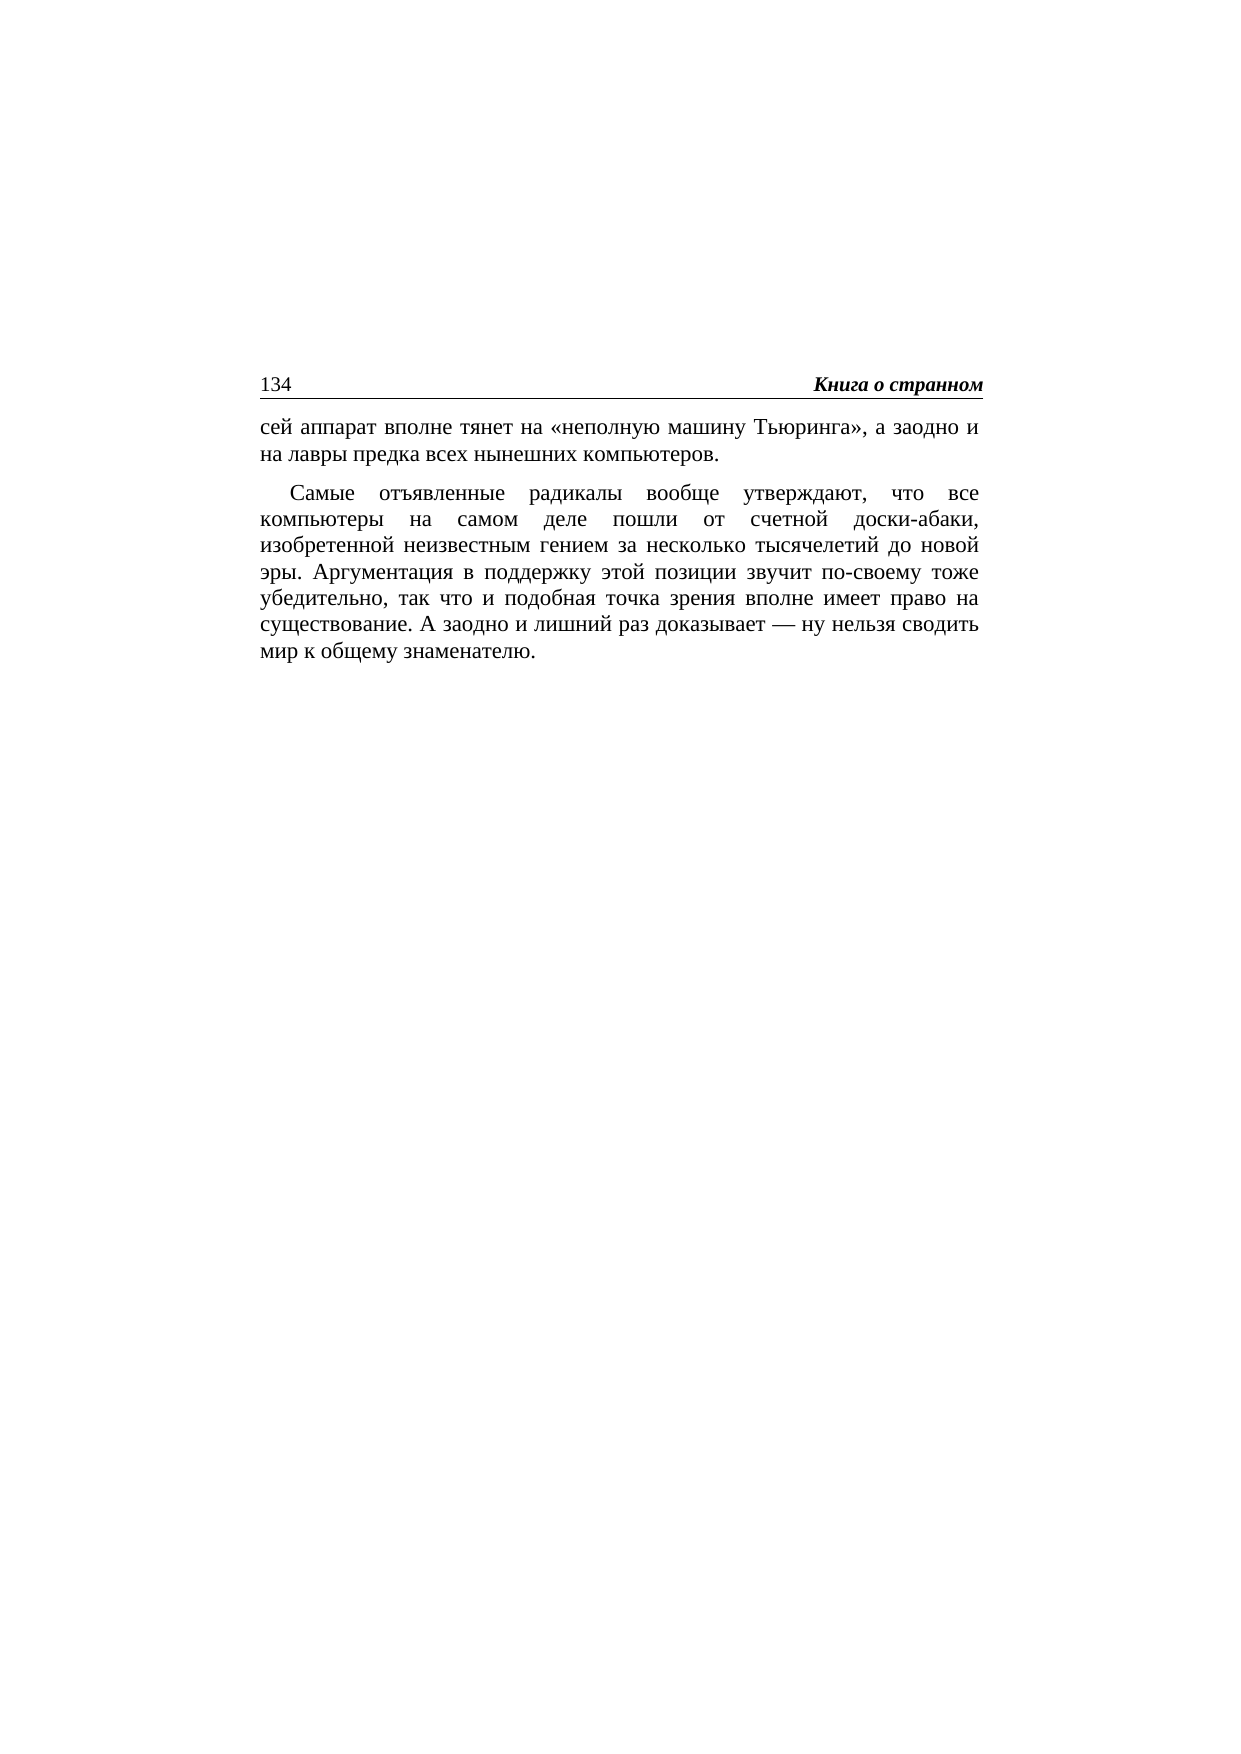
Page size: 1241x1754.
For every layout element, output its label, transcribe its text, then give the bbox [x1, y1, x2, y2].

text Самые отъявленные радикалы вообще утверждают, что все компьютеры на самом деле пошли от счетной доски-абаки, изобретенной неизвестным гением за несколько тысячелетий до новой эры. Аргументация в поддержку этой позиции звучит по-своему тоже убедительно, так что и подобная точка зрения вполне имеет право на существование. А заодно и лишний раз доказывает — ну нельзя сводить мир к общему знаменателю. [260, 479, 980, 663]
text сей аппарат вполне тянет на «неполную машину Тьюринга», а заодно и на лавры предка всех нынешних компьютеров. [260, 413, 980, 466]
